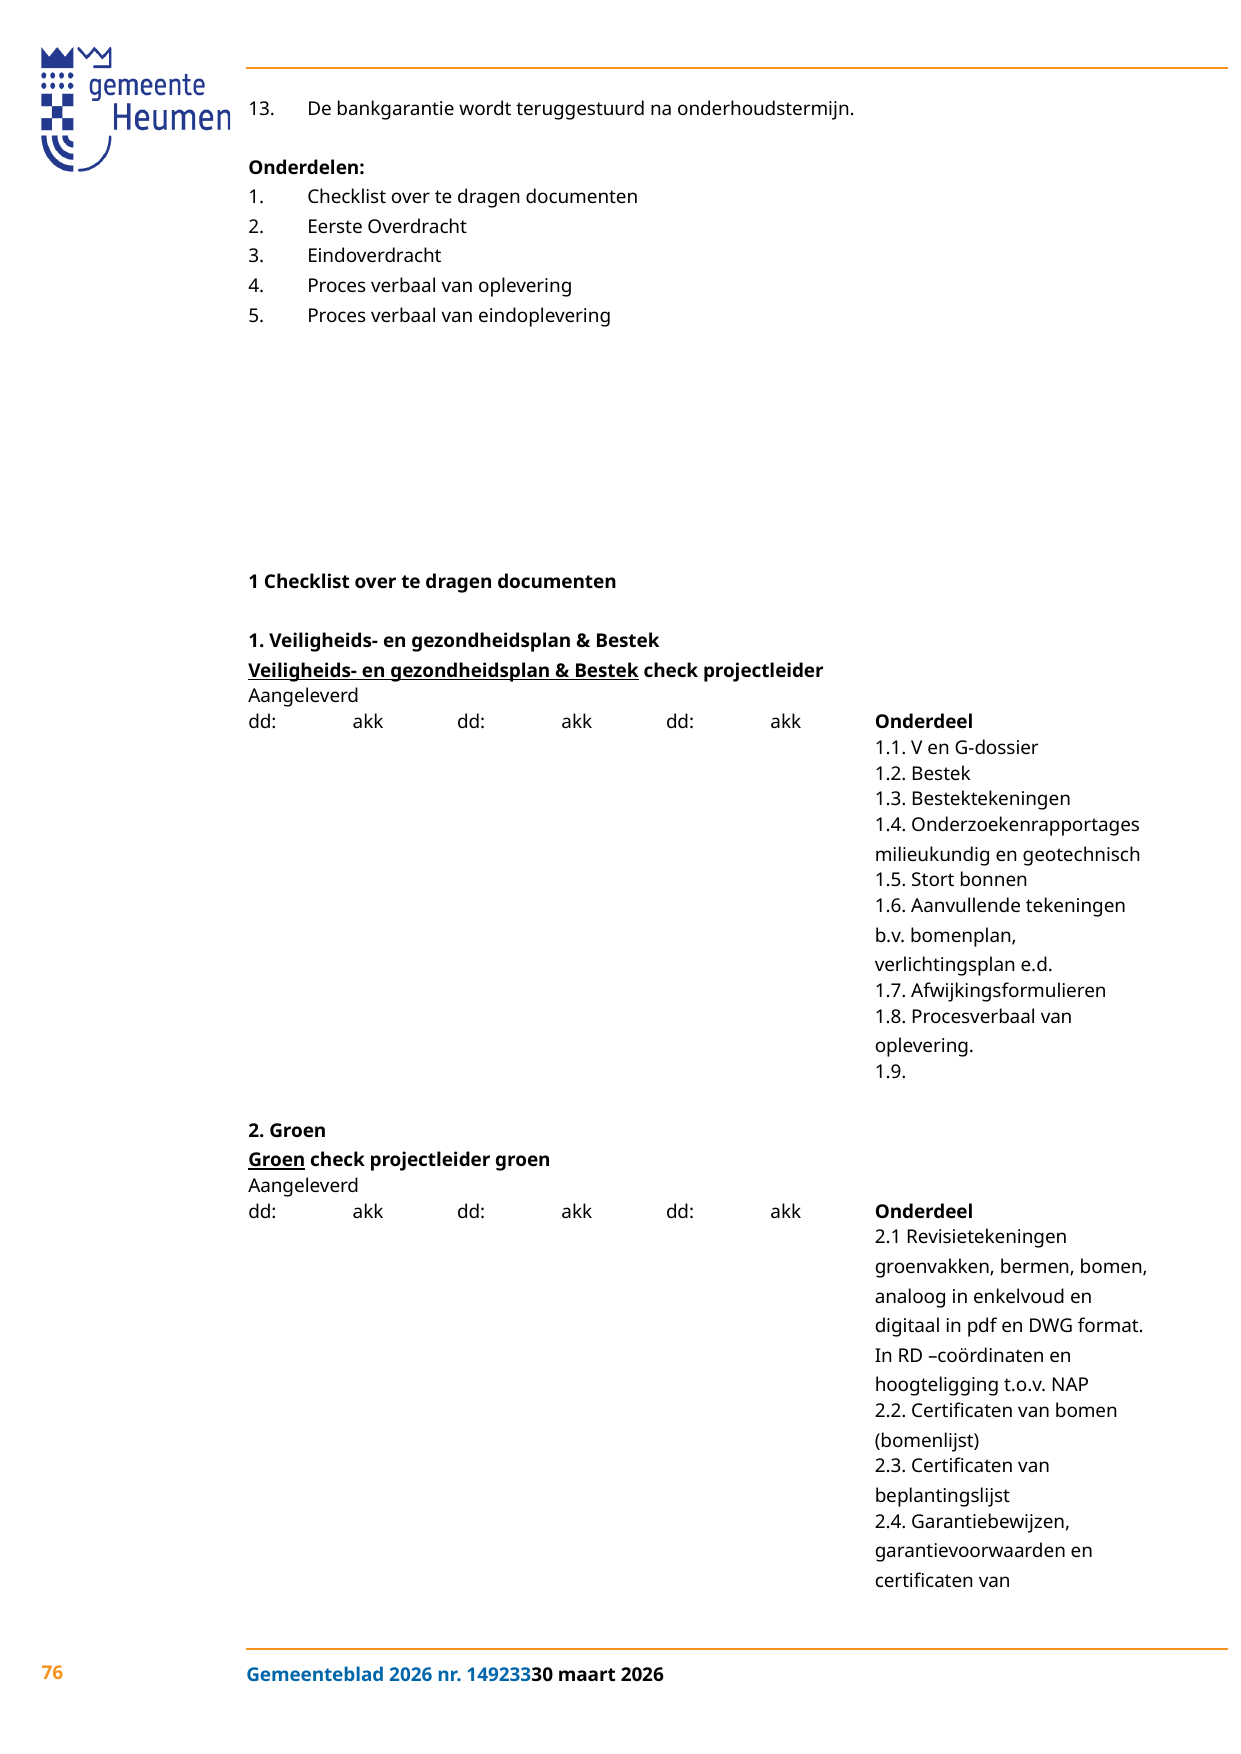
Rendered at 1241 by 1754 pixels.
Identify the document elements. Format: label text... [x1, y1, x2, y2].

table_cell [353, 734, 457, 760]
table_cell dd: [666, 1198, 770, 1224]
table_cell [561, 1058, 666, 1084]
table_cell [666, 1508, 770, 1593]
table_cell [561, 1453, 666, 1508]
table_cell [770, 1058, 874, 1084]
table_cell [457, 734, 561, 760]
table_cell [770, 760, 874, 786]
list Eerste Overdracht [248, 213, 1152, 239]
table_cell [561, 811, 666, 867]
table_cell akk [770, 1198, 874, 1224]
table_cell [666, 1398, 770, 1453]
table_cell 1.4. Onderzoekenrapportages milieukundig en geotechnisch [875, 811, 1152, 867]
table_cell Aangeleverd [248, 1172, 874, 1198]
table_cell [561, 1003, 666, 1058]
table_cell [561, 1508, 666, 1593]
table_cell [248, 1224, 352, 1397]
table_cell [561, 867, 666, 892]
table_cell [770, 867, 874, 892]
list Eindoverdracht [248, 243, 1152, 268]
table_cell [248, 760, 352, 786]
table_header Groen check projectleider groen [248, 1147, 1152, 1172]
table_cell [770, 1453, 874, 1508]
table_cell [353, 977, 457, 1003]
table_cell 1.7. Afwijkingsformulieren [875, 977, 1152, 1003]
table_cell [353, 1003, 457, 1058]
table_cell Onderdeel [875, 709, 1152, 734]
table_cell [248, 786, 352, 811]
table_cell [353, 1058, 457, 1084]
table_cell dd: [248, 709, 352, 734]
table_cell [561, 977, 666, 1003]
table_cell dd: [457, 709, 561, 734]
table_cell [561, 1398, 666, 1453]
table_cell [666, 1058, 770, 1084]
table_cell [353, 1398, 457, 1453]
table_cell [457, 867, 561, 892]
table_cell 2.2. Certificaten van bomen (bomenlijst) [875, 1398, 1152, 1453]
table_cell akk [561, 1198, 666, 1224]
table_cell [457, 893, 561, 977]
table_cell [666, 893, 770, 977]
table_cell [561, 893, 666, 977]
table_cell [248, 1398, 352, 1453]
list De bankgarantie wordt teruggestuurd na onderhoudstermijn. [248, 95, 1152, 121]
table_cell Onderdeel [875, 1198, 1152, 1224]
table_cell [353, 1508, 457, 1593]
table_cell [248, 977, 352, 1003]
table_cell [770, 734, 874, 760]
table_cell [770, 811, 874, 867]
table_cell [561, 734, 666, 760]
table_cell [457, 786, 561, 811]
table_cell [457, 1058, 561, 1084]
table_cell [666, 1003, 770, 1058]
table_cell dd: [666, 709, 770, 734]
table_cell [561, 786, 666, 811]
table_cell [875, 683, 1152, 708]
table_cell [353, 760, 457, 786]
table_cell [248, 867, 352, 892]
table_cell [666, 1453, 770, 1508]
text Onderdelen: [248, 154, 1152, 180]
table_cell [770, 1003, 874, 1058]
table_cell dd: [457, 1198, 561, 1224]
table_cell [770, 893, 874, 977]
table_cell [457, 811, 561, 867]
table_cell 1.9. [875, 1058, 1152, 1084]
table_cell [457, 1003, 561, 1058]
table_cell [770, 1398, 874, 1453]
table_cell [770, 786, 874, 811]
list Proces verbaal van eindoplevering [248, 302, 1152, 328]
table_cell [248, 1003, 352, 1058]
table_cell akk [353, 1198, 457, 1224]
table_cell [561, 760, 666, 786]
table_cell [666, 760, 770, 786]
list Checklist over te dragen documenten [248, 183, 1152, 209]
table_cell [561, 1224, 666, 1397]
table_cell dd: [248, 1198, 352, 1224]
table_cell [666, 1224, 770, 1397]
table_cell [666, 867, 770, 892]
table_cell 1.6. Aanvullende tekeningen b.v. bomenplan, verlichtingsplan e.d. [875, 893, 1152, 977]
table_cell [248, 811, 352, 867]
table_cell [457, 760, 561, 786]
table_cell 2.3. Certificaten van beplantingslijst [875, 1453, 1152, 1508]
table_cell [666, 786, 770, 811]
table_cell [770, 1508, 874, 1593]
table_cell [248, 1508, 352, 1593]
table_cell [770, 1224, 874, 1397]
table_cell [457, 1453, 561, 1508]
table_cell [248, 1058, 352, 1084]
table_cell Aangeleverd [248, 683, 874, 708]
table_cell akk [770, 709, 874, 734]
table_cell [666, 977, 770, 1003]
text 1 Checklist over te dragen documenten [248, 568, 1152, 594]
table_cell [353, 867, 457, 892]
table_cell 1.2. Bestek [875, 760, 1152, 786]
table_cell 1.3. Bestektekeningen [875, 786, 1152, 811]
table_cell [353, 893, 457, 977]
table_cell 2.1 Revisietekeningen groenvakken, bermen, bomen, analoog in enkelvoud en digitaal in pdf en DWG format. In RD –coördinaten en hoogteligging t.o.v. NAP [875, 1224, 1152, 1397]
text 1. Veiligheids- en gezondheidsplan & Bestek [248, 627, 1152, 653]
table_cell [457, 1398, 561, 1453]
table_cell [248, 734, 352, 760]
table_cell [457, 977, 561, 1003]
table_cell [248, 893, 352, 977]
table_cell akk [353, 709, 457, 734]
table_cell 1.5. Stort bonnen [875, 867, 1152, 892]
table_cell [875, 1172, 1152, 1198]
table_cell [666, 811, 770, 867]
table_cell [770, 977, 874, 1003]
table_header Veiligheids- en gezondheidsplan & Bestek check projectleider [248, 657, 1152, 683]
list Proces verbaal van oplevering [248, 272, 1152, 298]
picture [41, 47, 231, 172]
table_cell [353, 786, 457, 811]
table_cell 2.4. Garantiebewijzen, garantievoorwaarden en certificaten van [875, 1508, 1152, 1593]
table_cell [666, 734, 770, 760]
table_cell [248, 1453, 352, 1508]
text 2. Groen [248, 1117, 1152, 1143]
table_cell [353, 1453, 457, 1508]
table_cell 1.1. V en G-dossier [875, 734, 1152, 760]
table_cell 1.8. Procesverbaal van oplevering. [875, 1003, 1152, 1058]
table_cell [457, 1508, 561, 1593]
table_cell [457, 1224, 561, 1397]
table_cell [353, 811, 457, 867]
table_cell akk [561, 709, 666, 734]
table_cell [353, 1224, 457, 1397]
